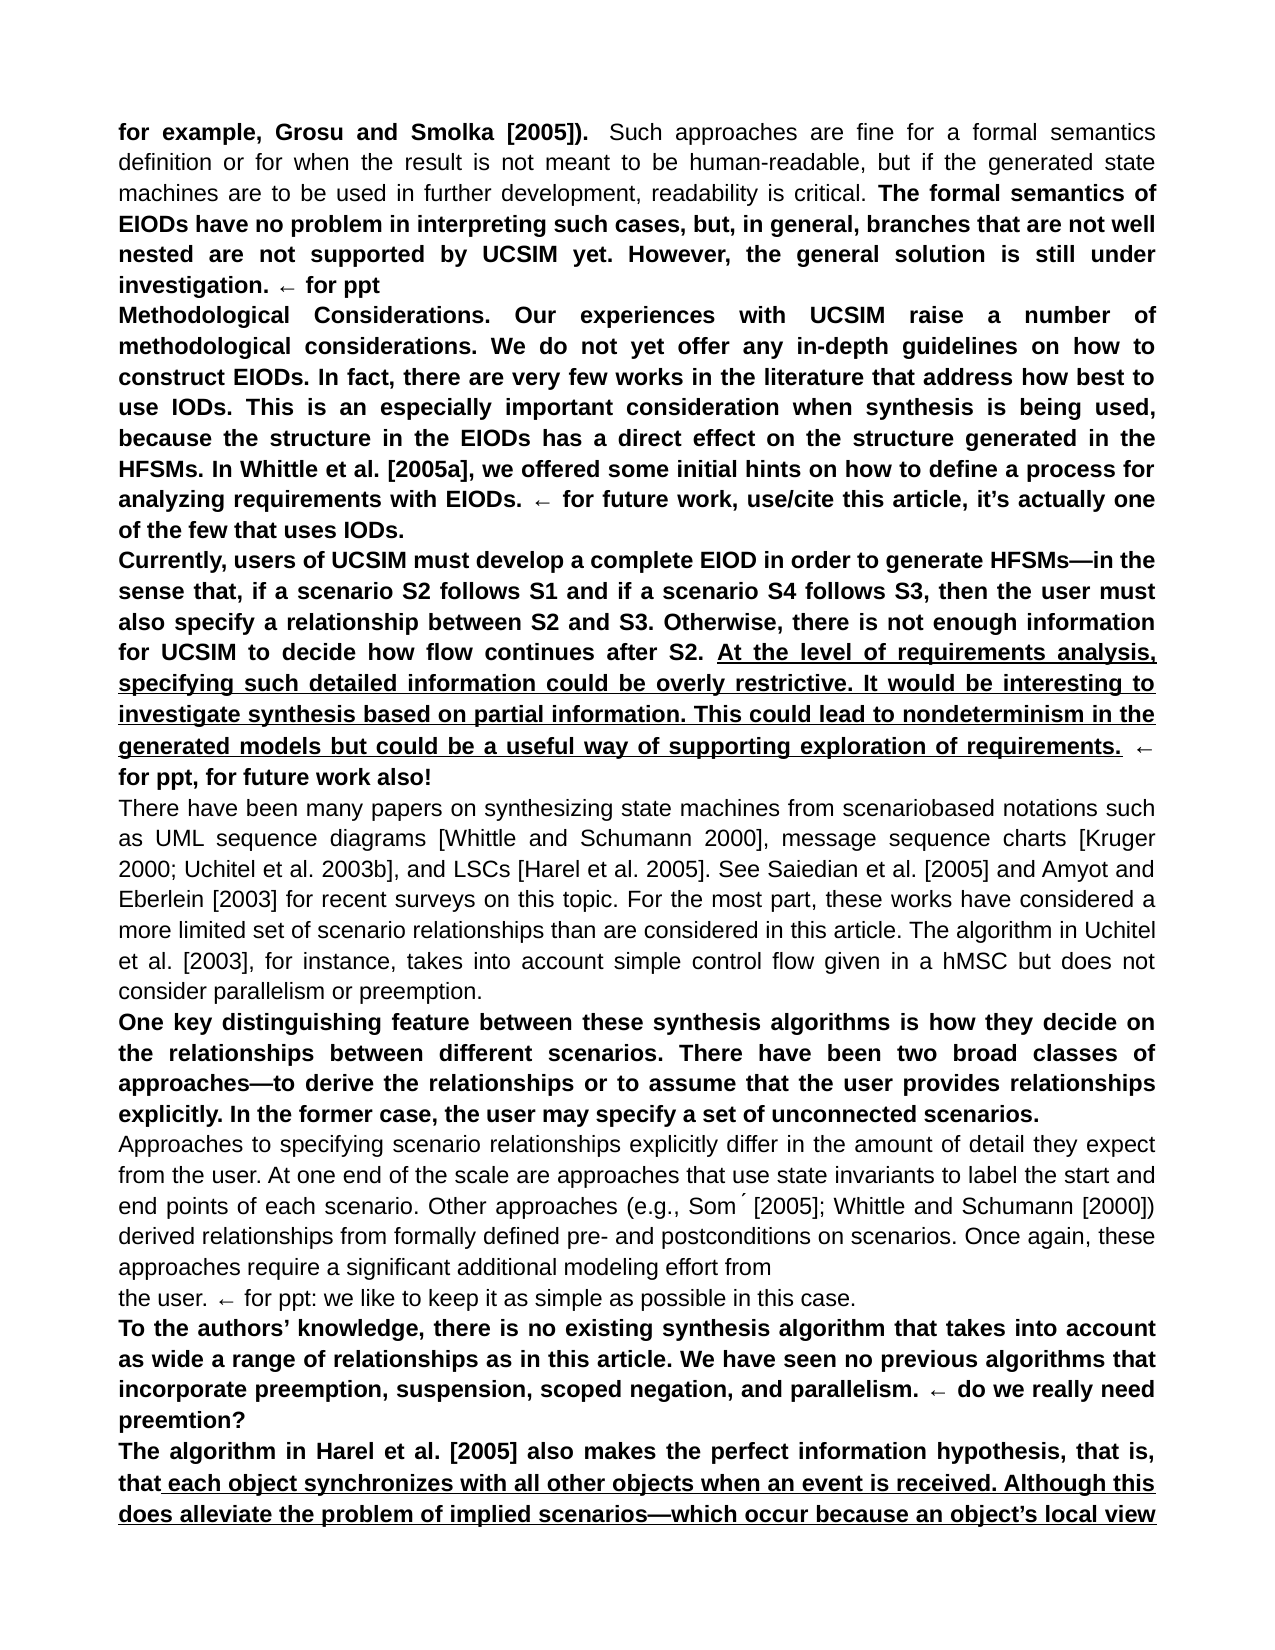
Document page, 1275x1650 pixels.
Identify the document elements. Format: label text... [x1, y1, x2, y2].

text for example, Grosu and Smolka [2005]). Such approaches are fine for a formal semantics definition or for when the result is not meant to be human-readable, but if the generated state machines are to be used in further development, readability is critical. The formal semantics of EIODs have no problem in interpreting such cases, but, in general, branches that are not well nested are not supported by UCSIM yet. However, the general solution is still under investigation. ← for ppt [118, 118, 1157, 298]
text Approaches to specifying scenario relationships explicitly differ in the amount of detail they expect from the user. At one end of the scale are approaches that use state invariants to label the start and end points of each scenario. Other approaches (e.g., Som ́ [2005]; Whittle and Schumann [2000]) derived relationships from formally defined pre- and postconditions on scenarios. Once again, these approaches require a significant additional modeling effort from [118, 1131, 1157, 1280]
text The algorithm in Harel et al. [2005] also makes the perfect information hypothesis, that is, that each object synchronizes with all other objects when an event is received. Although this does alleviate the problem of implied scenarios—which occur because an object’s local view [118, 1437, 1157, 1524]
text There have been many papers on synthesizing state machines from scenariobased notations such as UML sequence diagrams [Whittle and Schumann 2000], message sequence charts [Kruger 2000; Uchitel et al. 2003b], and LSCs [Harel et al. 2005]. See Saiedian et al. [2005] and Amyot and Eberlein [2003] for recent surveys on this topic. For the most part, these works have considered a more limited set of scenario relationships than are considered in this article. The algorithm in Uchitel et al. [2003], for instance, takes into account simple control flow given in a hMSC but does not consider parallelism or preemption. [118, 794, 1157, 1004]
text the user. ← for ppt: we like to keep it as simple as possible in this case. [118, 1284, 1157, 1311]
text To the authors’ knowledge, there is no existing synthesis algorithm that takes into account as wide a range of relationships as in this article. We have seen no previous algorithms that incorporate preemption, suspension, scoped negation, and parallelism. ← do we really need preemtion? [118, 1314, 1157, 1433]
text One key distinguishing feature between these synthesis algorithms is how they decide on the relationships between different scenarios. There have been two broad classes of approaches—to derive the relationships or to assume that the user provides relationships explicitly. In the former case, the user may specify a set of unconnected scenarios. [118, 1008, 1157, 1127]
text Currently, users of UCSIM must develop a complete EIOD in order to generate HFSMs—in the sense that, if a scenario S2 follows S1 and if a scenario S4 follows S3, then the user must also specify a relationship between S2 and S3. Otherwise, there is not enough information for UCSIM to decide how flow continues after S2. At the level of requirements analysis, specifying such detailed information could be overly restrictive. It would be interesting to investigate synthesis based on partial information. This could lead to nondeterminism in the generated models but could be a useful way of supporting exploration of requirements. ← for ppt, for future work also! [118, 547, 1157, 790]
text Methodological Considerations. Our experiences with UCSIM raise a number of methodological considerations. We do not yet offer any in-depth guidelines on how to construct EIODs. In fact, there are very few works in the literature that address how best to use IODs. This is an especially important consideration when synthesis is being used, because the structure in the EIODs has a direct effect on the structure generated in the HFSMs. In Whittle et al. [2005a], we offered some initial hints on how to define a process for analyzing requirements with EIODs. ← for future work, use/cite this article, it’s actually one of the few that uses IODs. [118, 302, 1157, 543]
